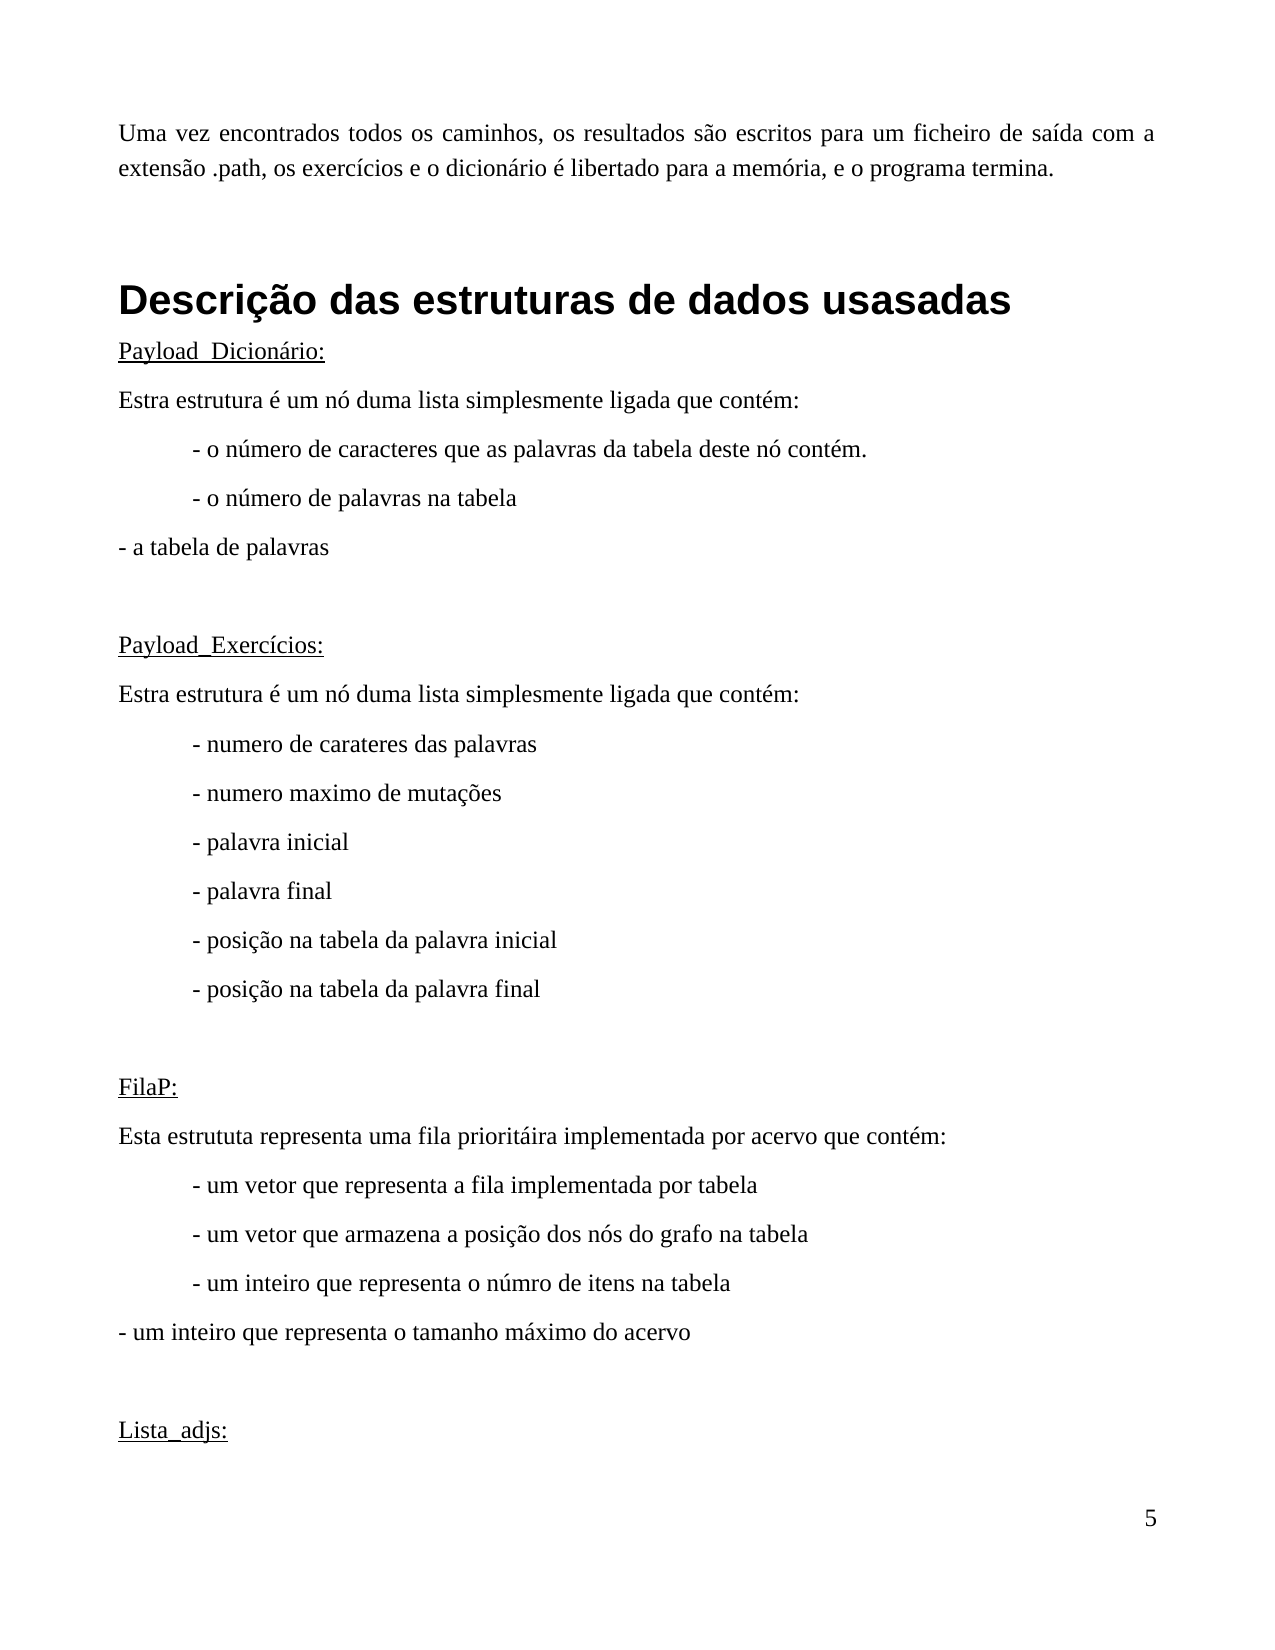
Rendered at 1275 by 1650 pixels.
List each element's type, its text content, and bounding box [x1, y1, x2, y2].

text - numero maximo de mutações [118, 778, 1157, 806]
text - o número de palavras na tabela [118, 483, 1157, 512]
text - posição na tabela da palavra inicial [118, 925, 1157, 954]
text Payload_Exercícios: [118, 631, 1157, 659]
text Esta estrututa representa uma fila prioritáira implementada por acervo que contém: [118, 1121, 1157, 1150]
text Payload_Dicionário: [118, 336, 1157, 365]
text - um inteiro que representa o númro de itens na tabela [118, 1268, 1157, 1297]
text Estra estrutura é um nó duma lista simplesmente ligada que contém: [118, 679, 1157, 708]
text - palavra inicial [118, 827, 1157, 856]
text Uma vez encontrados todos os caminhos, os resultados são escritos para um ficheiro de saída com a extensão .path, os exercícios e o dicionário é libertado para a memória, e o programa termina. [118, 118, 1157, 181]
text - posição na tabela da palavra final [118, 974, 1157, 1003]
text - numero de carateres das palavras [118, 729, 1157, 757]
text Lista_adjs: [118, 1416, 1157, 1444]
text - a tabela de palavras [118, 532, 1157, 561]
text Estra estrutura é um nó duma lista simplesmente ligada que contém: [118, 385, 1157, 414]
subtitle Descrição das estruturas de dados usasadas [118, 276, 1157, 324]
text - um vetor que armazena a posição dos nós do grafo na tabela [118, 1219, 1157, 1248]
text - palavra final [118, 876, 1157, 904]
text - um inteiro que representa o tamanho máximo do acervo [118, 1317, 1157, 1346]
text - um vetor que representa a fila implementada por tabela [118, 1170, 1157, 1199]
text FilaP: [118, 1072, 1157, 1101]
text - o número de caracteres que as palavras da tabela deste nó contém. [118, 434, 1157, 463]
